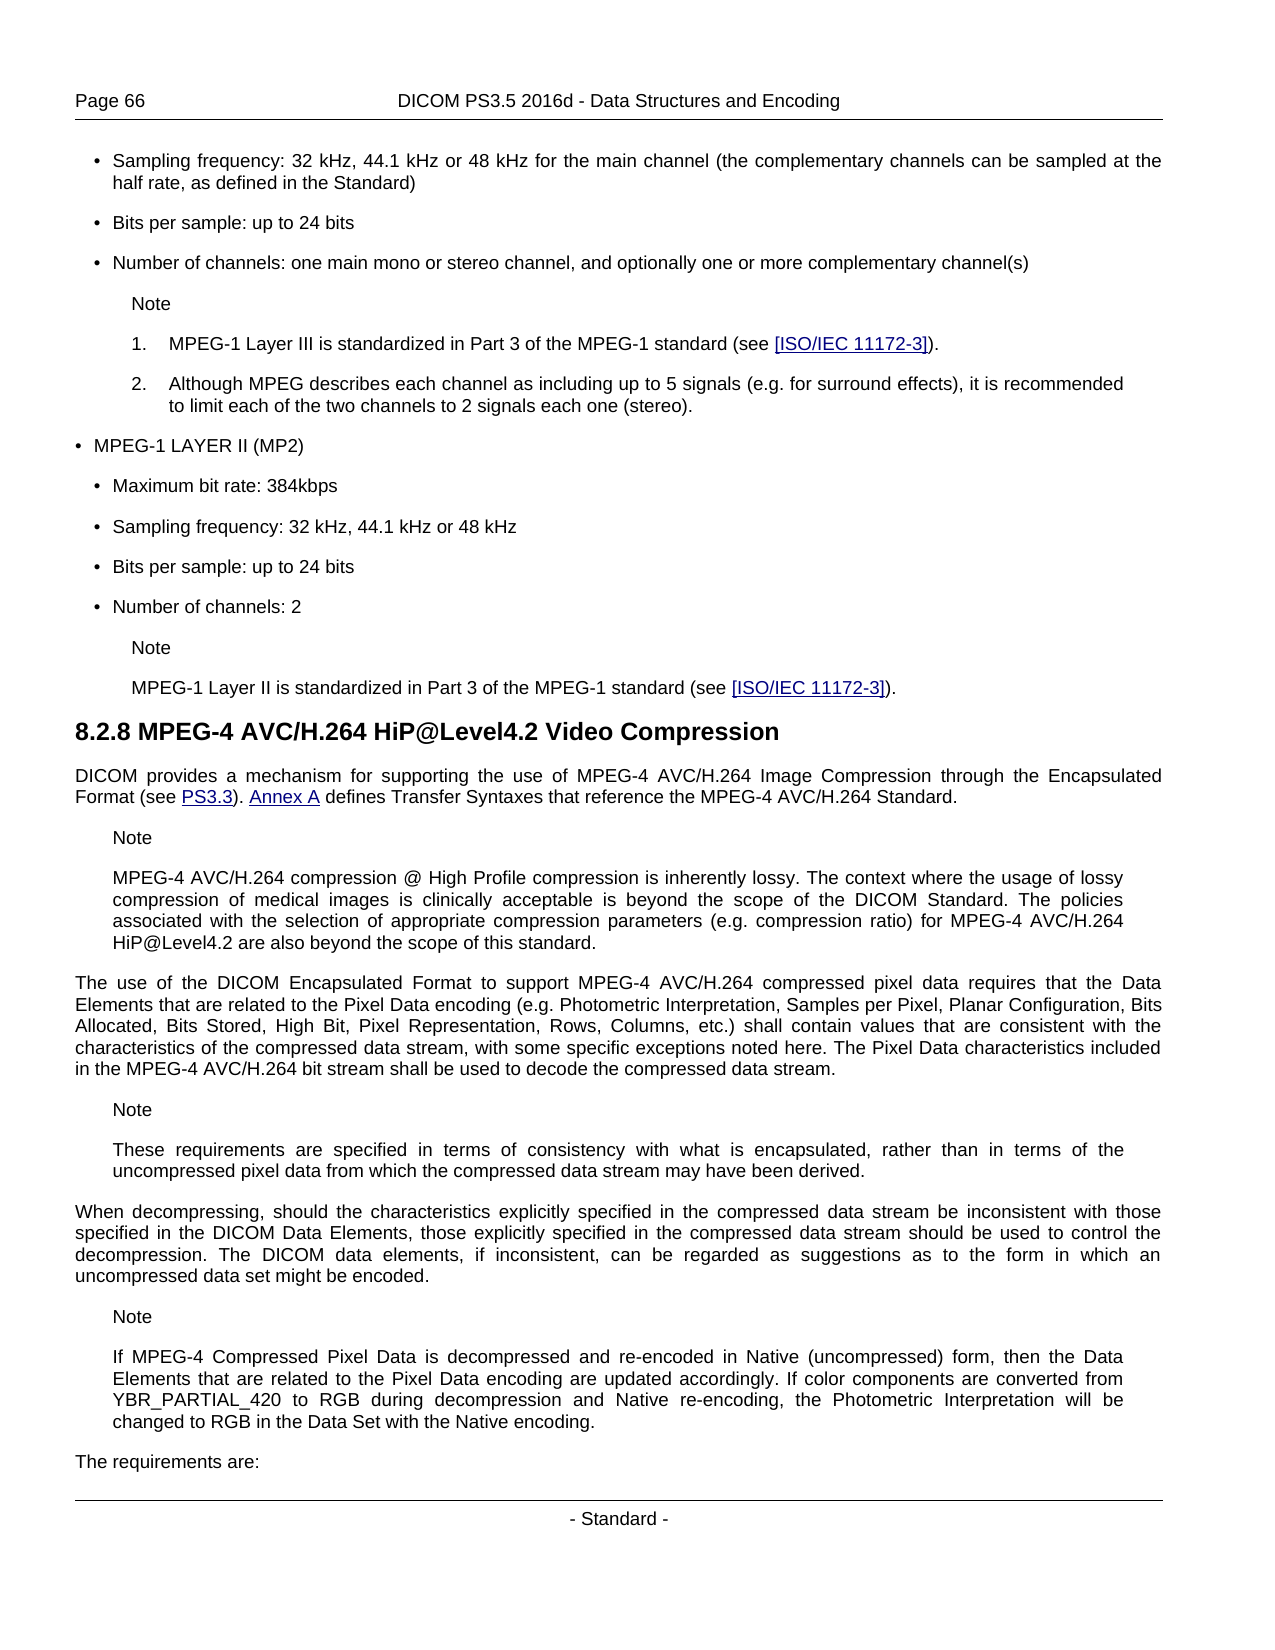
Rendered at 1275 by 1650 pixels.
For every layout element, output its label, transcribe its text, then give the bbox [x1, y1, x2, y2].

list Note [112, 637, 1125, 658]
text Note [112, 1306, 1125, 1327]
text These requirements are specified in terms of consistency with what is encapsulated, rather than in terms of the uncompressed pixel data from which the compressed data stream may have been derived. [112, 1139, 1125, 1182]
text When decompressing, should the characteristics explicitly specified in the compressed data stream be inconsistent with those specified in the DICOM Data Elements, those explicitly specified in the compressed data stream should be used to control the decompression. The DICOM data elements, if inconsistent, can be regarded as suggestions as to the form in which an uncompressed data set might be encoded. [75, 1201, 1162, 1287]
list MPEG-1 Layer III is standardized in Part 3 of the MPEG-1 standard (see [ISO/IEC 11172-3]). [131, 333, 1125, 354]
list Sampling frequency: 32 kHz, 44.1 kHz or 48 kHz [94, 516, 1162, 537]
list Although MPEG describes each channel as including up to 5 signals (e.g. for surround effects), it is recommended to limit each of the two channels to 2 signals each one (stereo). [131, 373, 1125, 416]
list Number of channels: 2 [94, 596, 1162, 618]
list MPEG-1 LAYER II (MP2) [75, 435, 1162, 457]
text Note [112, 1098, 1125, 1120]
text MPEG-4 AVC/H.264 compression @ High Profile compression is inherently lossy. The context where the usage of lossy compression of medical images is clinically acceptable is beyond the scope of the DICOM Standard. The policies associated with the selection of appropriate compression parameters (e.g. compression ratio) for MPEG-4 AVC/H.264 HiP@Level4.2 are also beyond the scope of this standard. [112, 867, 1125, 953]
text If MPEG-4 Compressed Pixel Data is decompressed and re-encoded in Native (uncompressed) form, then the Data Elements that are related to the Pixel Data encoding are updated accordingly. If color components are converted from YBR_PARTIAL_420 to RGB during decompression and Native re-encoding, the Photometric Interpretation will be changed to RGB in the Data Set with the Native encoding. [112, 1346, 1125, 1432]
text The requirements are: [75, 1451, 1162, 1472]
list Number of channels: one main mono or stereo channel, and optionally one or more complementary channel(s) [94, 252, 1162, 274]
list Note [112, 292, 1125, 314]
text The use of the DICOM Encapsulated Format to support MPEG-4 AVC/H.264 compressed pixel data requires that the Data Elements that are related to the Pixel Data encoding (e.g. Photometric Interpretation, Samples per Pixel, Planar Configuration, Bits Allocated, Bits Stored, High Bit, Pixel Representation, Rows, Columns, etc.) shall contain values that are consistent with the characteristics of the compressed data stream, with some specific exceptions noted here. The Pixel Data characteristics included in the MPEG-4 AVC/H.264 bit stream shall be used to decode the compressed data stream. [75, 972, 1162, 1080]
list Bits per sample: up to 24 bits [94, 556, 1162, 577]
list MPEG-1 Layer II is standardized in Part 3 of the MPEG-1 standard (see [ISO/IEC 11172-3]). [112, 677, 1125, 698]
text DICOM provides a mechanism for supporting the use of MPEG-4 AVC/H.264 Image Compression through the Encapsulated Format (see PS3.3). Annex A defines Transfer Syntaxes that reference the MPEG-4 AVC/H.264 Standard. [75, 765, 1162, 808]
text 8.2.8 MPEG-4 AVC/H.264 HiP@Level4.2 Video Compression [75, 717, 1162, 746]
text Note [112, 827, 1125, 848]
list Bits per sample: up to 24 bits [94, 212, 1162, 233]
list Sampling frequency: 32 kHz, 44.1 kHz or 48 kHz for the main channel (the complementary channels can be sampled at the half rate, as defined in the Standard) [94, 150, 1162, 193]
list Maximum bit rate: 384kbps [94, 475, 1162, 497]
